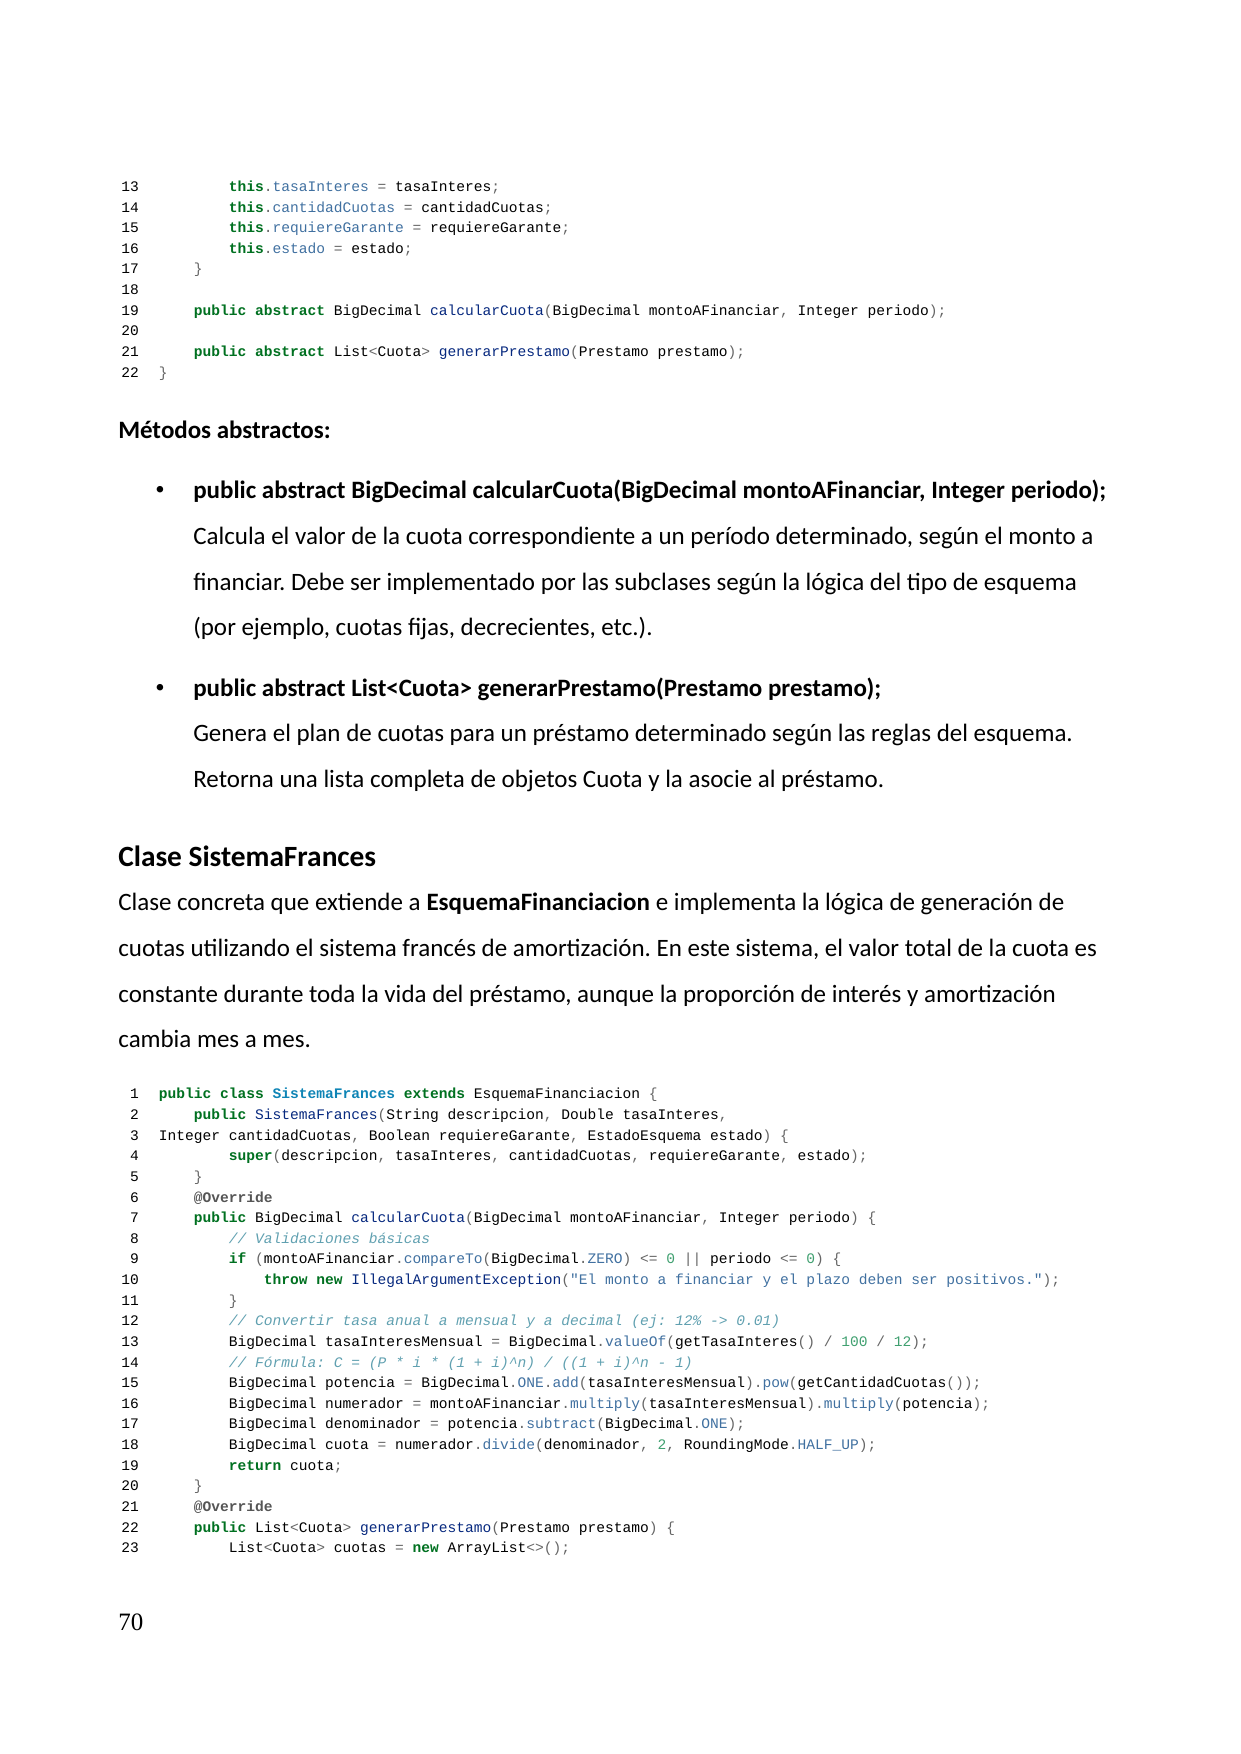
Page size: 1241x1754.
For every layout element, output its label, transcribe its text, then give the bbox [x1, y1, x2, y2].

list public abstract BigDecimal calcularCuota(BigDecimal montoAFinanciar, Integer periodo); Calcula el valor de la cuota correspondiente a un período determinado, según el monto a financiar. Debe ser implementado por las subclases según la lógica del tipo de esquema (por ejemplo, cuotas fijas, decrecientes, etc.). [156, 474, 1122, 642]
table_header public class SistemaFrances extends EsquemaFinanciacion { public SistemaFrances(String descripcion, Double tasaInteres, Integer cantidadCuotas, Boolean requiereGarante, EstadoEsquema estado) { super(descripcion, tasaInteres, cantidadCuotas, requiereGarante, estado); } @Override public BigDecimal calcularCuota(BigDecimal montoAFinanciar, Integer periodo) { // Validaciones básicas if (montoAFinanciar.compareTo(BigDecimal.ZERO) <= 0 || periodo <= 0) { throw new IllegalArgumentException("El monto a financiar y el plazo deben ser positivos."); } // Convertir tasa anual a mensual y a decimal (ej: 12% -> 0.01) BigDecimal tasaInteresMensual = BigDecimal.valueOf(getTasaInteres() / 100 / 12); // Fórmula: C = (P * i * (1 + i)^n) / ((1 + i)^n - 1) BigDecimal potencia = BigDecimal.ONE.add(tasaInteresMensual).pow(getCantidadCuotas()); BigDecimal numerador = montoAFinanciar.multiply(tasaInteresMensual).multiply(potencia); BigDecimal denominador = potencia.subtract(BigDecimal.ONE); BigDecimal cuota = numerador.divide(denominador, 2, RoundingMode.HALF_UP); return cuota; } @Override public List<Cuota> generarPrestamo(Prestamo prestamo) { List<Cuota> cuotas = new ArrayList<>(); [156, 1084, 1122, 1560]
subtitle Clase SistemaFrances [118, 838, 1122, 874]
table_header 13 14 15 16 17 18 19 20 21 22 [118, 176, 156, 414]
text Clase concreta que extiende a EsquemaFinanciacion e implementa la lógica de generación de cuotas utilizando el sistema francés de amortización. En este sistema, el valor total de la cuota es constante durante toda la vida del préstamo, aunque la proporción de interés y amortización cambia mes a mes. [118, 886, 1122, 1054]
list public abstract List<Cuota> generarPrestamo(Prestamo prestamo); Genera el plan de cuotas para un préstamo determinado según las reglas del esquema. Retorna una lista completa de objetos Cuota y la asocie al préstamo. [156, 672, 1122, 794]
table_header this.tasaInteres = tasaInteres; this.cantidadCuotas = cantidadCuotas; this.requiereGarante = requiereGarante; this.estado = estado; } public abstract BigDecimal calcularCuota(BigDecimal montoAFinanciar, Integer periodo); public abstract List<Cuota> generarPrestamo(Prestamo prestamo); } [156, 176, 1122, 414]
text Métodos abstractos: [118, 414, 1122, 444]
table_header 1 2 3 4 5 6 7 8 9 10 11 12 13 14 15 16 17 18 19 20 21 22 23 [118, 1084, 156, 1560]
